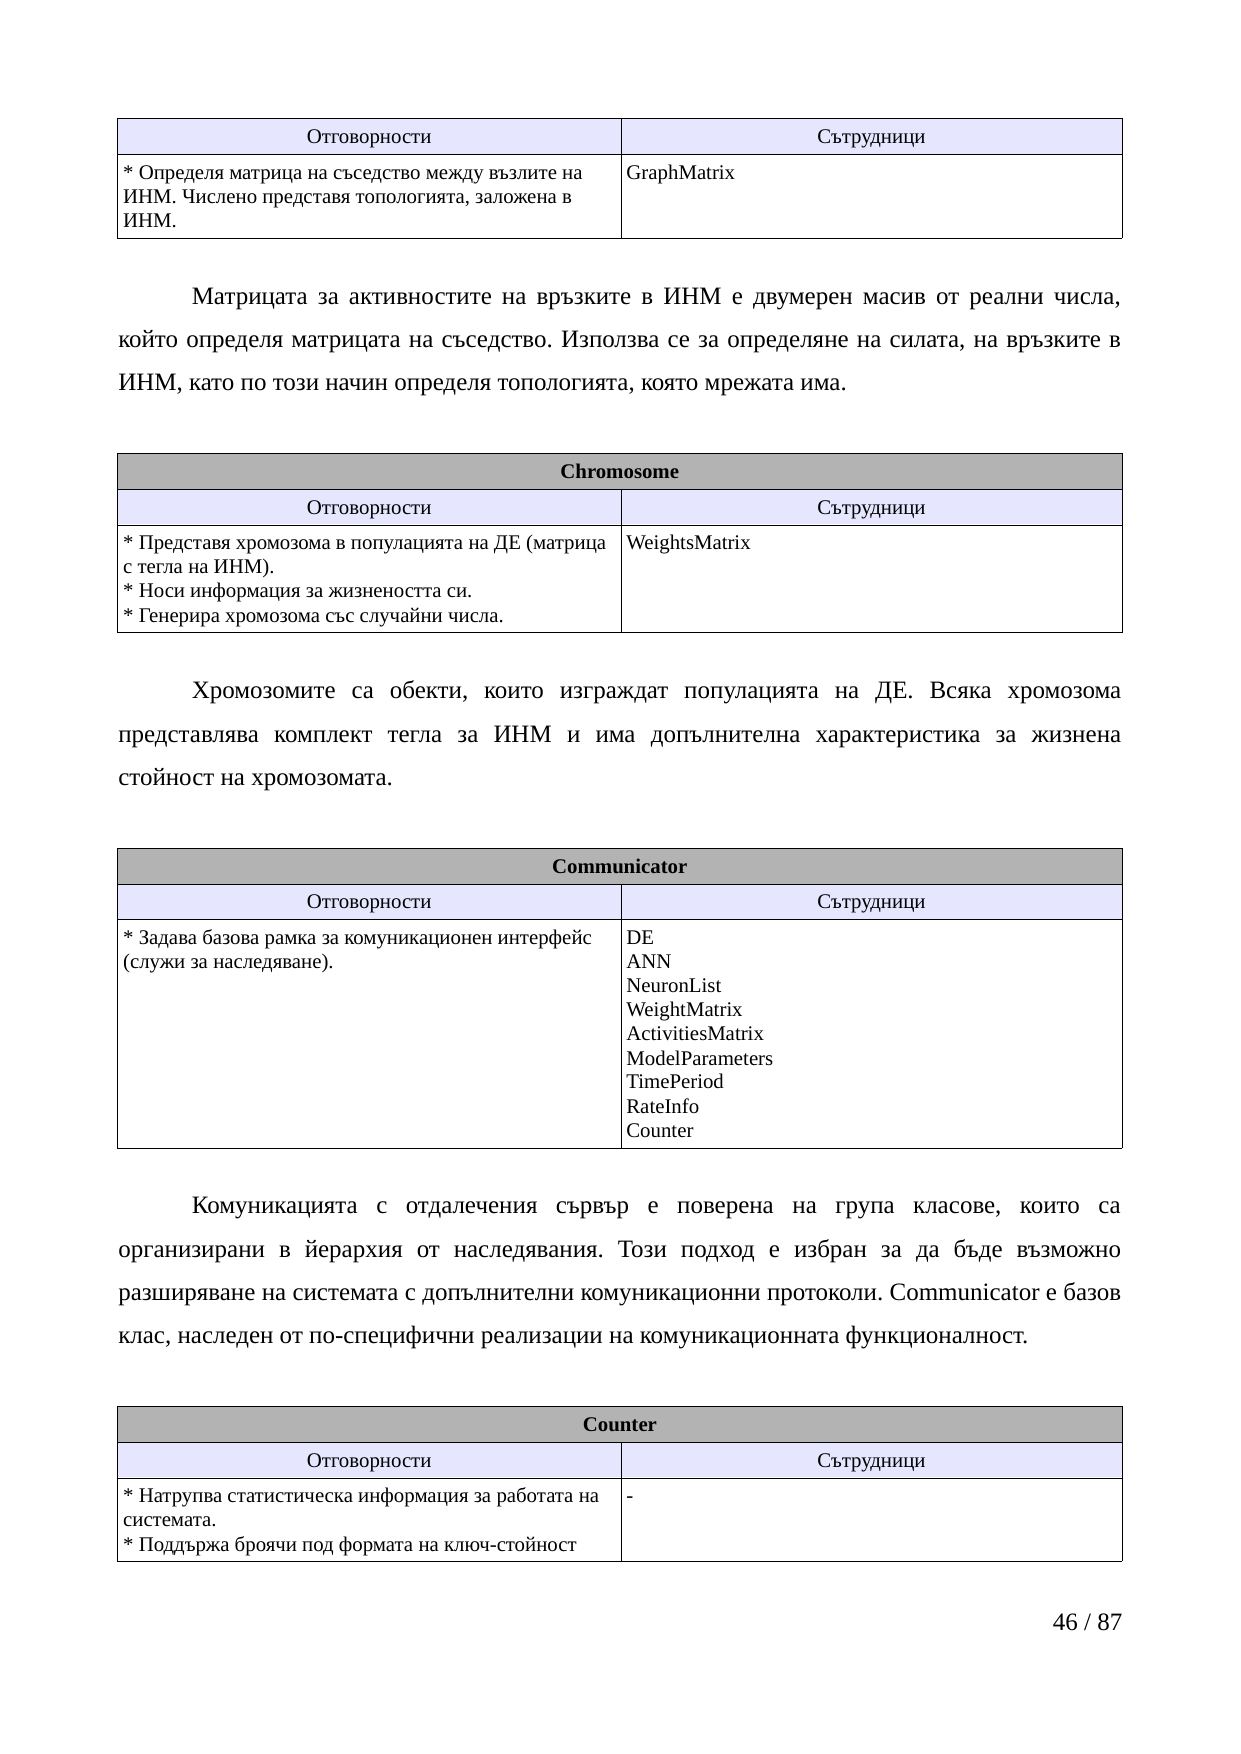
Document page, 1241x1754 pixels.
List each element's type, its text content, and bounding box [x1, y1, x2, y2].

table_header Counter [118, 1407, 1122, 1442]
text Комуникацията с отдалечения сървър е поверена на група класове, които са организирани в йерархия от наследявания. Този подход е избран за да бъде възможно разширяване на системата с допълнителни комуникационни протоколи. Communicator е базов клас, наследен от по-специфични реализации на комуникационната функционалност. [118, 1191, 1122, 1349]
table_cell Отговорности [118, 1443, 621, 1477]
table_cell Сътрудници [622, 885, 1122, 919]
table_cell Отговорности [118, 119, 621, 154]
table_cell - [622, 1479, 1122, 1561]
table_cell * Определя матрица на съседство между възлите на ИНМ. Числено представя топологията, заложена в ИНМ. [118, 155, 621, 237]
table_cell Сътрудници [622, 490, 1122, 524]
table_cell Сътрудници [622, 119, 1122, 154]
table_cell * Представя хромозома в популацията на ДЕ (матрица с тегла на ИНМ). * Носи информация за жизнеността си. * Генерира хромозома със случайни числа. [118, 526, 621, 632]
table_cell Отговорности [118, 885, 621, 919]
table_header Chromosome [118, 454, 1122, 489]
table_cell GraphMatrix [622, 155, 1122, 237]
table_cell DE ANN NeuronList WeightMatrix ActivitiesMatrix ModelParameters TimePeriod RateInfo Counter [622, 920, 1122, 1147]
text Хромозомите са обекти, които изграждат популацията на ДЕ. Всяка хромозома представлява комплект тегла за ИНМ и има допълнителна характеристика за жизнена стойност на хромозомата. [118, 676, 1122, 791]
table_header Communicator [118, 849, 1122, 884]
text Матрицата за активностите на връзките в ИНМ е двумерен масив от реални числа, който определя матрицата на съседство. Използва се за определяне на силата, на връзките в ИНМ, като по този начин определя топологията, която мрежата има. [118, 281, 1122, 396]
table_cell Сътрудници [622, 1443, 1122, 1477]
table_cell WeightsMatrix [622, 526, 1122, 632]
table_cell * Натрупва статистическа информация за работата на системата. * Поддържа броячи под формата на ключ-стойност [118, 1479, 621, 1561]
table_cell * Задава базова рамка за комуникационен интерфейс (служи за наследяване). [118, 920, 621, 1147]
table_cell Отговорности [118, 490, 621, 524]
